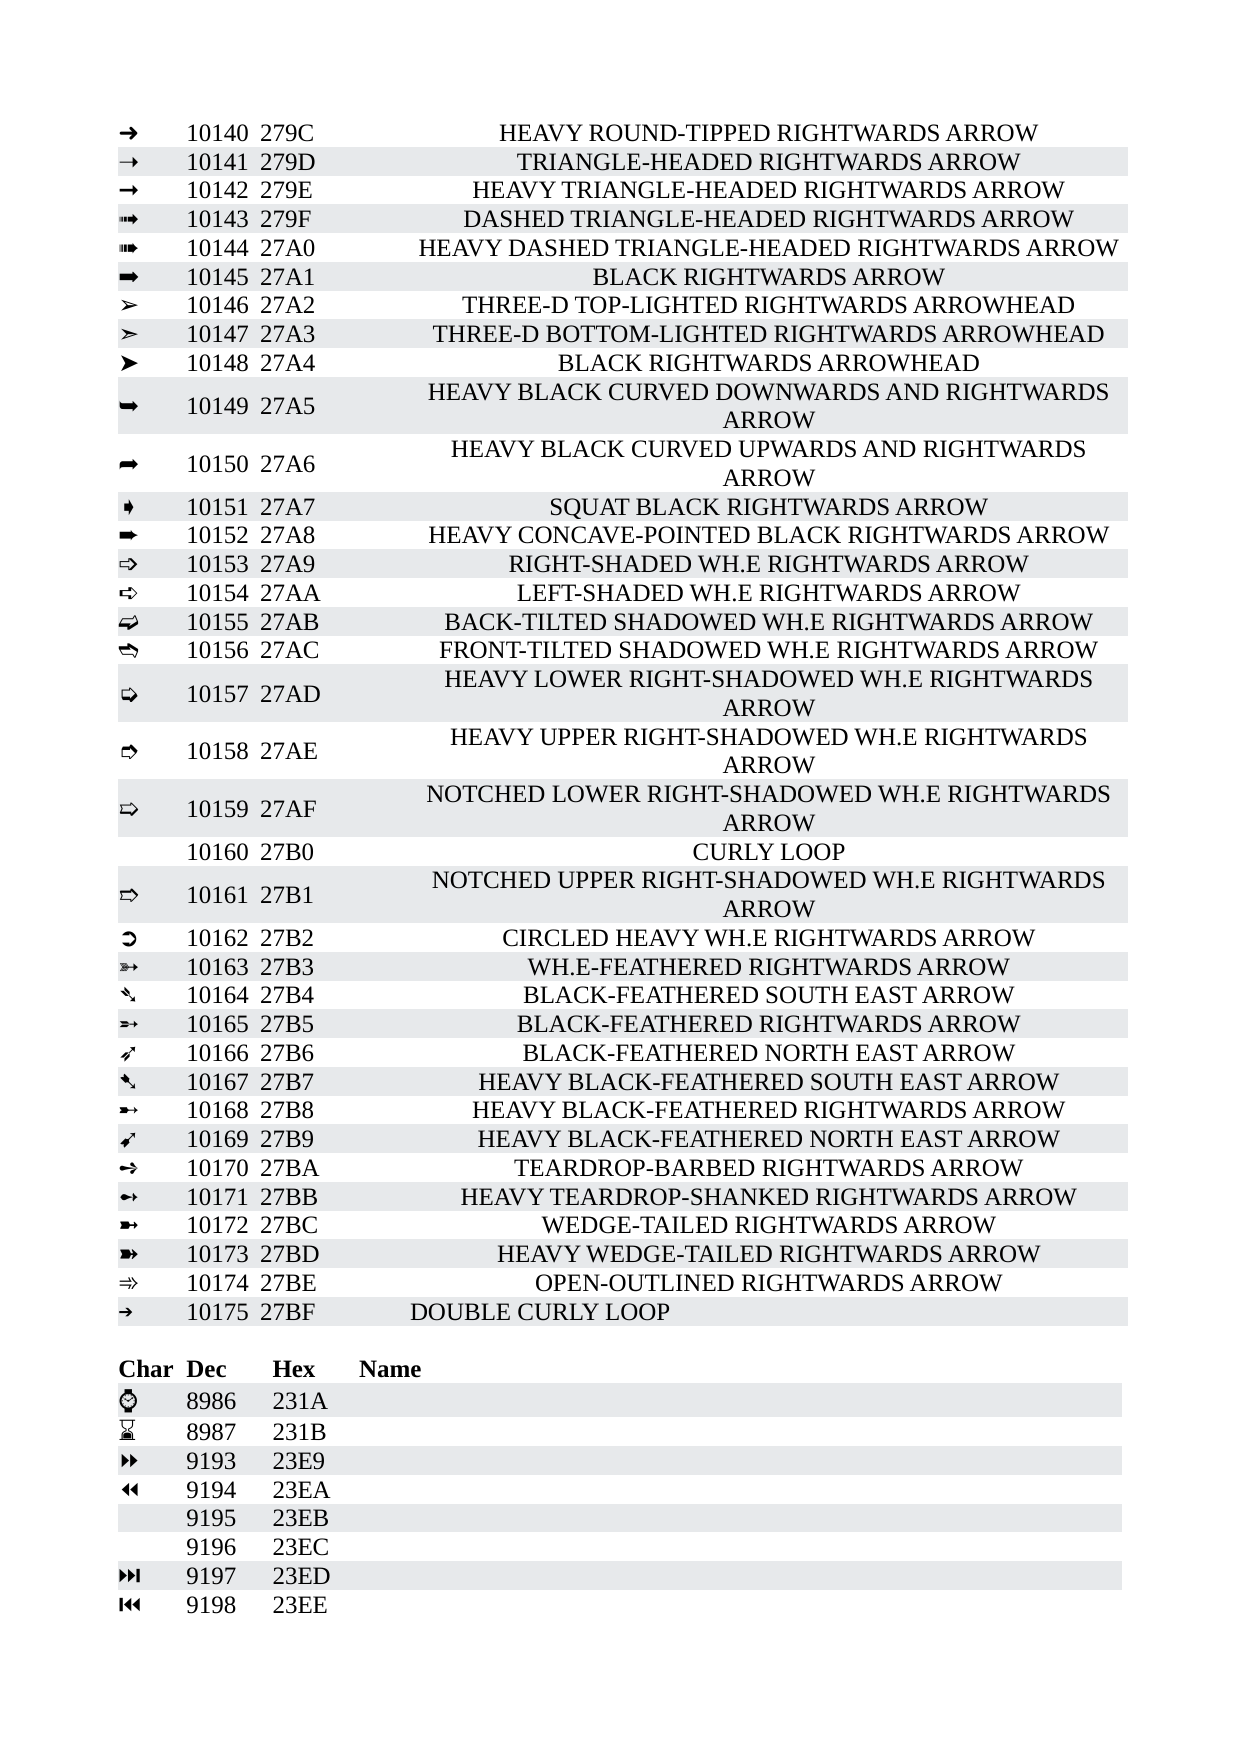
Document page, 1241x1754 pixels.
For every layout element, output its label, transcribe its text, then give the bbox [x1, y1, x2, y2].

table_cell [333, 1239, 410, 1268]
table_cell 10162 [186, 923, 260, 952]
table_cell SQUAT BLACK RIGHTWARDS ARROW [410, 492, 1128, 521]
table_cell 279E [260, 176, 332, 204]
table_cell ➢ [118, 291, 186, 319]
table_cell HEAVY DASHED TRIANGLE-HEADED RIGHTWARDS ARROW [410, 233, 1128, 262]
table_cell 27BD [260, 1239, 332, 1268]
table_header Name [359, 1354, 1122, 1383]
table_cell 27BB [260, 1182, 332, 1211]
table_cell 10151 [186, 492, 260, 521]
table_cell 27AD [260, 664, 332, 722]
table_cell TRIANGLE-HEADED RIGHTWARDS ARROW [410, 147, 1128, 176]
table_cell [333, 1182, 410, 1211]
table_cell 9193 [186, 1446, 272, 1475]
table_cell [333, 779, 410, 837]
table_cell [333, 291, 410, 319]
table_cell 10158 [186, 722, 260, 779]
table_cell HEAVY BLACK-FEATHERED NORTH EAST ARROW [410, 1124, 1128, 1153]
table_cell HEAVY ROUND-TIPPED RIGHTWARDS ARROW [410, 118, 1128, 147]
table_cell 279F [260, 204, 332, 233]
table_cell BLACK-FEATHERED SOUTH EAST ARROW [410, 981, 1128, 1009]
table_cell HEAVY BLACK CURVED DOWNWARDS AND RIGHTWARDS ARROW [410, 377, 1128, 434]
table_cell [333, 636, 410, 664]
table_cell [333, 1096, 410, 1124]
table_cell 10169 [186, 1124, 260, 1153]
table_cell [333, 1268, 410, 1297]
table_cell HEAVY CONCAVE-POINTED BLACK RIGHTWARDS ARROW [410, 521, 1128, 549]
table_cell [359, 1561, 1122, 1590]
table_cell [359, 1475, 1122, 1503]
table_cell ⌚ [118, 1383, 186, 1417]
table_cell 9195 [186, 1504, 272, 1532]
table_cell 8986 [186, 1383, 272, 1417]
table_cell ➽ [118, 1239, 186, 1268]
table_cell [333, 578, 410, 607]
table_header Hex [272, 1354, 359, 1383]
table_cell ➴ [118, 981, 186, 1009]
table_cell [333, 664, 410, 722]
table_cell ➿ [118, 1297, 186, 1326]
table_cell ➤ [118, 348, 186, 377]
table_cell 231B [272, 1417, 359, 1446]
table_cell 10167 [186, 1067, 260, 1096]
table_cell [333, 377, 410, 434]
table_cell 27A7 [260, 492, 332, 521]
table_cell [333, 1067, 410, 1096]
table_cell 10170 [186, 1153, 260, 1182]
table_cell THREE-D TOP-LIGHTED RIGHTWARDS ARROWHEAD [410, 291, 1128, 319]
table_cell 10175 [186, 1297, 260, 1326]
table_cell 10155 [186, 607, 260, 636]
table_cell ➩ [118, 549, 186, 578]
table_cell HEAVY BLACK CURVED UPWARDS AND RIGHTWARDS ARROW [410, 434, 1128, 492]
table_cell 27B1 [260, 866, 332, 923]
table_cell 10172 [186, 1211, 260, 1239]
table_cell 9196 [186, 1532, 272, 1561]
table_cell 27BA [260, 1153, 332, 1182]
table_cell ➬ [118, 636, 186, 664]
table_cell ➟ [118, 204, 186, 233]
table_cell [359, 1446, 1122, 1475]
table_cell 231A [272, 1383, 359, 1417]
table_cell ➪ [118, 578, 186, 607]
table_cell 23EB [272, 1504, 359, 1532]
table_cell LEFT-SHADED WH.E RIGHTWARDS ARROW [410, 578, 1128, 607]
table_cell TEARDROP-BARBED RIGHTWARDS ARROW [410, 1153, 1128, 1182]
table_cell ➱ [118, 866, 186, 923]
table_cell NOTCHED LOWER RIGHT-SHADOWED WH.E RIGHTWARDS ARROW [410, 779, 1128, 837]
table_cell HEAVY TRIANGLE-HEADED RIGHTWARDS ARROW [410, 176, 1128, 204]
table_cell BLACK RIGHTWARDS ARROWHEAD [410, 348, 1128, 377]
table_cell [333, 1124, 410, 1153]
table_cell ➮ [118, 722, 186, 779]
table_cell WH.E-FEATHERED RIGHTWARDS ARROW [410, 952, 1128, 981]
table_cell 10147 [186, 319, 260, 348]
table_cell ➶ [118, 1038, 186, 1067]
table_cell [333, 521, 410, 549]
table_cell [333, 348, 410, 377]
table_cell 10165 [186, 1009, 260, 1038]
table_cell 10152 [186, 521, 260, 549]
table_cell [333, 981, 410, 1009]
table_cell 27AA [260, 578, 332, 607]
table_cell [359, 1504, 1122, 1532]
table_cell 10140 [186, 118, 260, 147]
table_cell ➲ [118, 923, 186, 952]
table_cell ➦ [118, 434, 186, 492]
table_cell 27A2 [260, 291, 332, 319]
table_cell 10154 [186, 578, 260, 607]
table_cell 27AF [260, 779, 332, 837]
table_cell [333, 492, 410, 521]
table_cell 10159 [186, 779, 260, 837]
table_cell [333, 1211, 410, 1239]
table_cell CIRCLED HEAVY WH.E RIGHTWARDS ARROW [410, 923, 1128, 952]
table_cell [333, 923, 410, 952]
table_cell [333, 1038, 410, 1067]
table_cell WEDGE-TAILED RIGHTWARDS ARROW [410, 1211, 1128, 1239]
table_cell NOTCHED UPPER RIGHT-SHADOWED WH.E RIGHTWARDS ARROW [410, 866, 1128, 923]
table_cell 27B0 [260, 837, 332, 866]
table_cell ➺ [118, 1153, 186, 1182]
table_cell ➷ [118, 1067, 186, 1096]
table_cell ➧ [118, 492, 186, 521]
table_cell DOUBLE CURLY LOOP [410, 1297, 1128, 1326]
table_cell 27A1 [260, 262, 332, 291]
table_cell 9198 [186, 1590, 272, 1618]
table_cell OPEN-OUTLINED RIGHTWARDS ARROW [410, 1268, 1128, 1297]
table_cell BLACK RIGHTWARDS ARROW [410, 262, 1128, 291]
table_cell 10161 [186, 866, 260, 923]
table_header Dec [186, 1354, 272, 1383]
table_cell 10173 [186, 1239, 260, 1268]
table_header Char [118, 1354, 186, 1383]
table_cell 27BC [260, 1211, 332, 1239]
table_cell 27BE [260, 1268, 332, 1297]
table_cell 10149 [186, 377, 260, 434]
table_cell 27A4 [260, 348, 332, 377]
table_cell FRONT-TILTED SHADOWED WH.E RIGHTWARDS ARROW [410, 636, 1128, 664]
table_cell 27B8 [260, 1096, 332, 1124]
table_cell 10153 [186, 549, 260, 578]
table_cell 10171 [186, 1182, 260, 1211]
table_cell [333, 434, 410, 492]
table_cell [333, 262, 410, 291]
table_cell ⏮ [118, 1590, 186, 1618]
table_cell [359, 1590, 1122, 1618]
table_cell [333, 549, 410, 578]
table_cell ⏫ [118, 1504, 186, 1532]
table_cell [333, 176, 410, 204]
table_cell [333, 1009, 410, 1038]
table_cell 10142 [186, 176, 260, 204]
table_cell ➨ [118, 521, 186, 549]
table_cell THREE-D BOTTOM-LIGHTED RIGHTWARDS ARROWHEAD [410, 319, 1128, 348]
table_cell [333, 1297, 410, 1326]
table_cell HEAVY TEARDROP-SHANKED RIGHTWARDS ARROW [410, 1182, 1128, 1211]
table_cell RIGHT-SHADED WH.E RIGHTWARDS ARROW [410, 549, 1128, 578]
table_cell 23EE [272, 1590, 359, 1618]
table_cell ➾ [118, 1268, 186, 1297]
table_cell [333, 1153, 410, 1182]
table_cell ➻ [118, 1182, 186, 1211]
table_cell 27B6 [260, 1038, 332, 1067]
table_cell 27A9 [260, 549, 332, 578]
table_cell 27B4 [260, 981, 332, 1009]
table_cell 10174 [186, 1268, 260, 1297]
table_cell ➣ [118, 319, 186, 348]
table_cell ➡ [118, 262, 186, 291]
table_cell 27B9 [260, 1124, 332, 1153]
table_cell 10164 [186, 981, 260, 1009]
table_cell [333, 118, 410, 147]
table_cell ➜ [118, 118, 186, 147]
table_cell 10160 [186, 837, 260, 866]
table_cell 9194 [186, 1475, 272, 1503]
table_cell 23EC [272, 1532, 359, 1561]
table_cell 27AE [260, 722, 332, 779]
table_cell 27A0 [260, 233, 332, 262]
table_cell 27B5 [260, 1009, 332, 1038]
table_cell ➞ [118, 176, 186, 204]
table_cell 10168 [186, 1096, 260, 1124]
table_cell ➼ [118, 1211, 186, 1239]
table_cell 27B2 [260, 923, 332, 952]
table_cell 9197 [186, 1561, 272, 1590]
table_cell 10146 [186, 291, 260, 319]
table_cell [333, 866, 410, 923]
table_cell CURLY LOOP [410, 837, 1128, 866]
table_cell ➥ [118, 377, 186, 434]
table_cell [333, 607, 410, 636]
table_cell HEAVY LOWER RIGHT-SHADOWED WH.E RIGHTWARDS ARROW [410, 664, 1128, 722]
table_cell 23E9 [272, 1446, 359, 1475]
table_cell 23ED [272, 1561, 359, 1590]
table_cell BLACK-FEATHERED NORTH EAST ARROW [410, 1038, 1128, 1067]
table_cell BACK-TILTED SHADOWED WH.E RIGHTWARDS ARROW [410, 607, 1128, 636]
table_cell HEAVY WEDGE-TAILED RIGHTWARDS ARROW [410, 1239, 1128, 1268]
table_cell 10144 [186, 233, 260, 262]
table_cell 27BF [260, 1297, 332, 1326]
table_cell HEAVY UPPER RIGHT-SHADOWED WH.E RIGHTWARDS ARROW [410, 722, 1128, 779]
table_cell 279C [260, 118, 332, 147]
table_cell [333, 147, 410, 176]
table_cell [333, 722, 410, 779]
table_cell ⏭ [118, 1561, 186, 1590]
table_cell 10143 [186, 204, 260, 233]
table_cell 27A8 [260, 521, 332, 549]
table_cell ➳ [118, 952, 186, 981]
table_cell 27A5 [260, 377, 332, 434]
table_cell HEAVY BLACK-FEATHERED SOUTH EAST ARROW [410, 1067, 1128, 1096]
table_cell 8987 [186, 1417, 272, 1446]
table_cell ⌛ [118, 1417, 186, 1446]
table_cell 27AC [260, 636, 332, 664]
table_cell ⏩ [118, 1446, 186, 1475]
table_cell [359, 1383, 1122, 1417]
table_cell 10157 [186, 664, 260, 722]
table_cell ➰ [118, 837, 186, 866]
table_cell 27AB [260, 607, 332, 636]
table_cell 10145 [186, 262, 260, 291]
table_cell BLACK-FEATHERED RIGHTWARDS ARROW [410, 1009, 1128, 1038]
table_cell 27A6 [260, 434, 332, 492]
table_cell [333, 233, 410, 262]
table_cell ➯ [118, 779, 186, 837]
table_cell 279D [260, 147, 332, 176]
table_cell [359, 1417, 1122, 1446]
table_cell [359, 1532, 1122, 1561]
table_cell 27B3 [260, 952, 332, 981]
table_cell 27A3 [260, 319, 332, 348]
table_cell ➝ [118, 147, 186, 176]
table_cell 10148 [186, 348, 260, 377]
table_cell [333, 952, 410, 981]
table_cell DASHED TRIANGLE-HEADED RIGHTWARDS ARROW [410, 204, 1128, 233]
table_cell ➹ [118, 1124, 186, 1153]
table_cell 10141 [186, 147, 260, 176]
table_cell ➠ [118, 233, 186, 262]
table_cell 23EA [272, 1475, 359, 1503]
table_cell ⏬ [118, 1532, 186, 1561]
table_cell ⏪ [118, 1475, 186, 1503]
table_cell 10163 [186, 952, 260, 981]
table_cell ➵ [118, 1009, 186, 1038]
table_cell 10156 [186, 636, 260, 664]
table_cell 27B7 [260, 1067, 332, 1096]
table_cell [333, 204, 410, 233]
table_cell ➸ [118, 1096, 186, 1124]
table_cell 10150 [186, 434, 260, 492]
table_cell ➫ [118, 607, 186, 636]
table_cell HEAVY BLACK-FEATHERED RIGHTWARDS ARROW [410, 1096, 1128, 1124]
table_cell [333, 837, 410, 866]
table_cell [333, 319, 410, 348]
table_cell ➭ [118, 664, 186, 722]
table_cell 10166 [186, 1038, 260, 1067]
